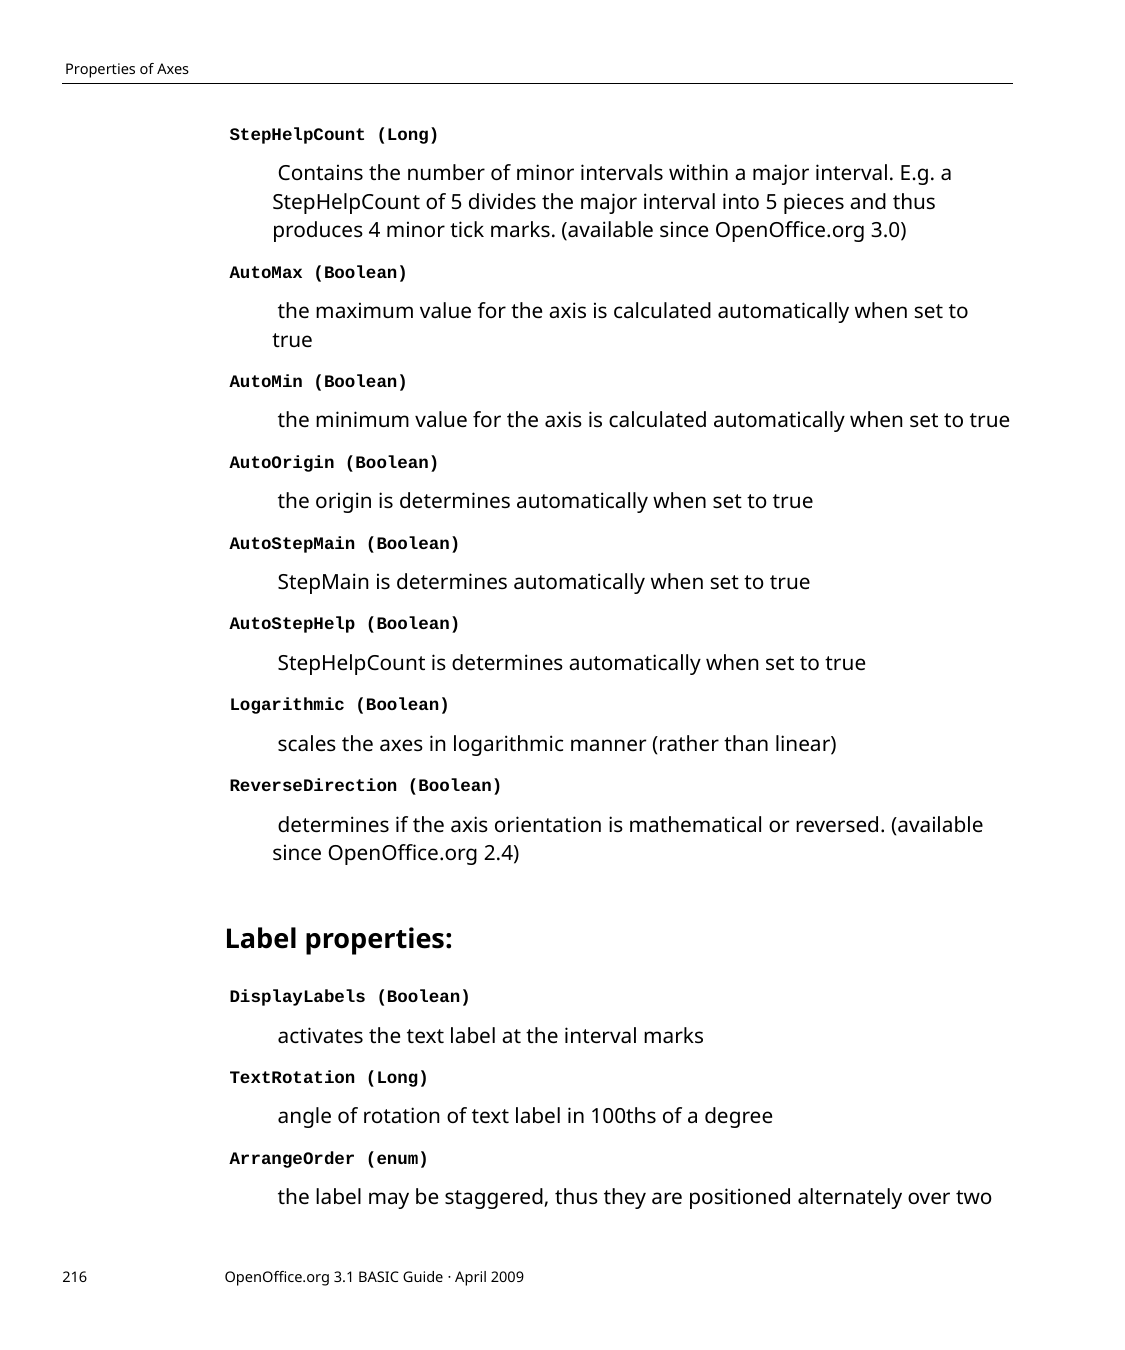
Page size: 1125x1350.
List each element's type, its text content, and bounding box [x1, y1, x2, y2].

list the label may be staggered, thus they are positioned alternately over two [272, 1182, 1013, 1211]
list angle of rotation of text label in 100ths of a degree [272, 1102, 1013, 1130]
list StepHelpCount is determines automatically when set to true [272, 648, 1013, 676]
list the maximum value for the axis is calculated automatically when set to true [272, 296, 1013, 353]
list determines if the axis orientation is mathematical or reversed. (available since OpenOffice.org 2.4) [272, 810, 1013, 867]
subtitle Label properties: [224, 920, 1013, 957]
list Contains the number of minor intervals within a major interval. E.g. a StepHelpCount of 5 divides the major interval into 5 pieces and thus produces 4 minor tick marks. (available since OpenOffice.org 3.0) [272, 158, 1013, 244]
list AutoStepHelp (Boolean) [224, 608, 1013, 636]
list scales the axes in logarithmic manner (rather than linear) [272, 729, 1013, 757]
list the minimum value for the axis is calculated automatically when set to true [272, 406, 1013, 434]
list ArrangeOrder (enum) [224, 1142, 1013, 1171]
list AutoMin (Boolean) [224, 365, 1013, 393]
list DisplayLabels (Boolean) [224, 980, 1013, 1009]
list AutoOrigin (Boolean) [224, 446, 1013, 474]
list AutoMax (Boolean) [224, 256, 1013, 284]
list activates the text label at the interval marks [272, 1021, 1013, 1049]
list TextRotation (Long) [224, 1061, 1013, 1090]
list AutoStepMain (Boolean) [224, 527, 1013, 555]
list Logarithmic (Boolean) [224, 688, 1013, 717]
list ReverseDirection (Boolean) [224, 769, 1013, 798]
list StepHelpCount (Long) [224, 118, 1013, 147]
list StepMain is determines automatically when set to true [272, 567, 1013, 596]
list the origin is determines automatically when set to true [272, 486, 1013, 515]
